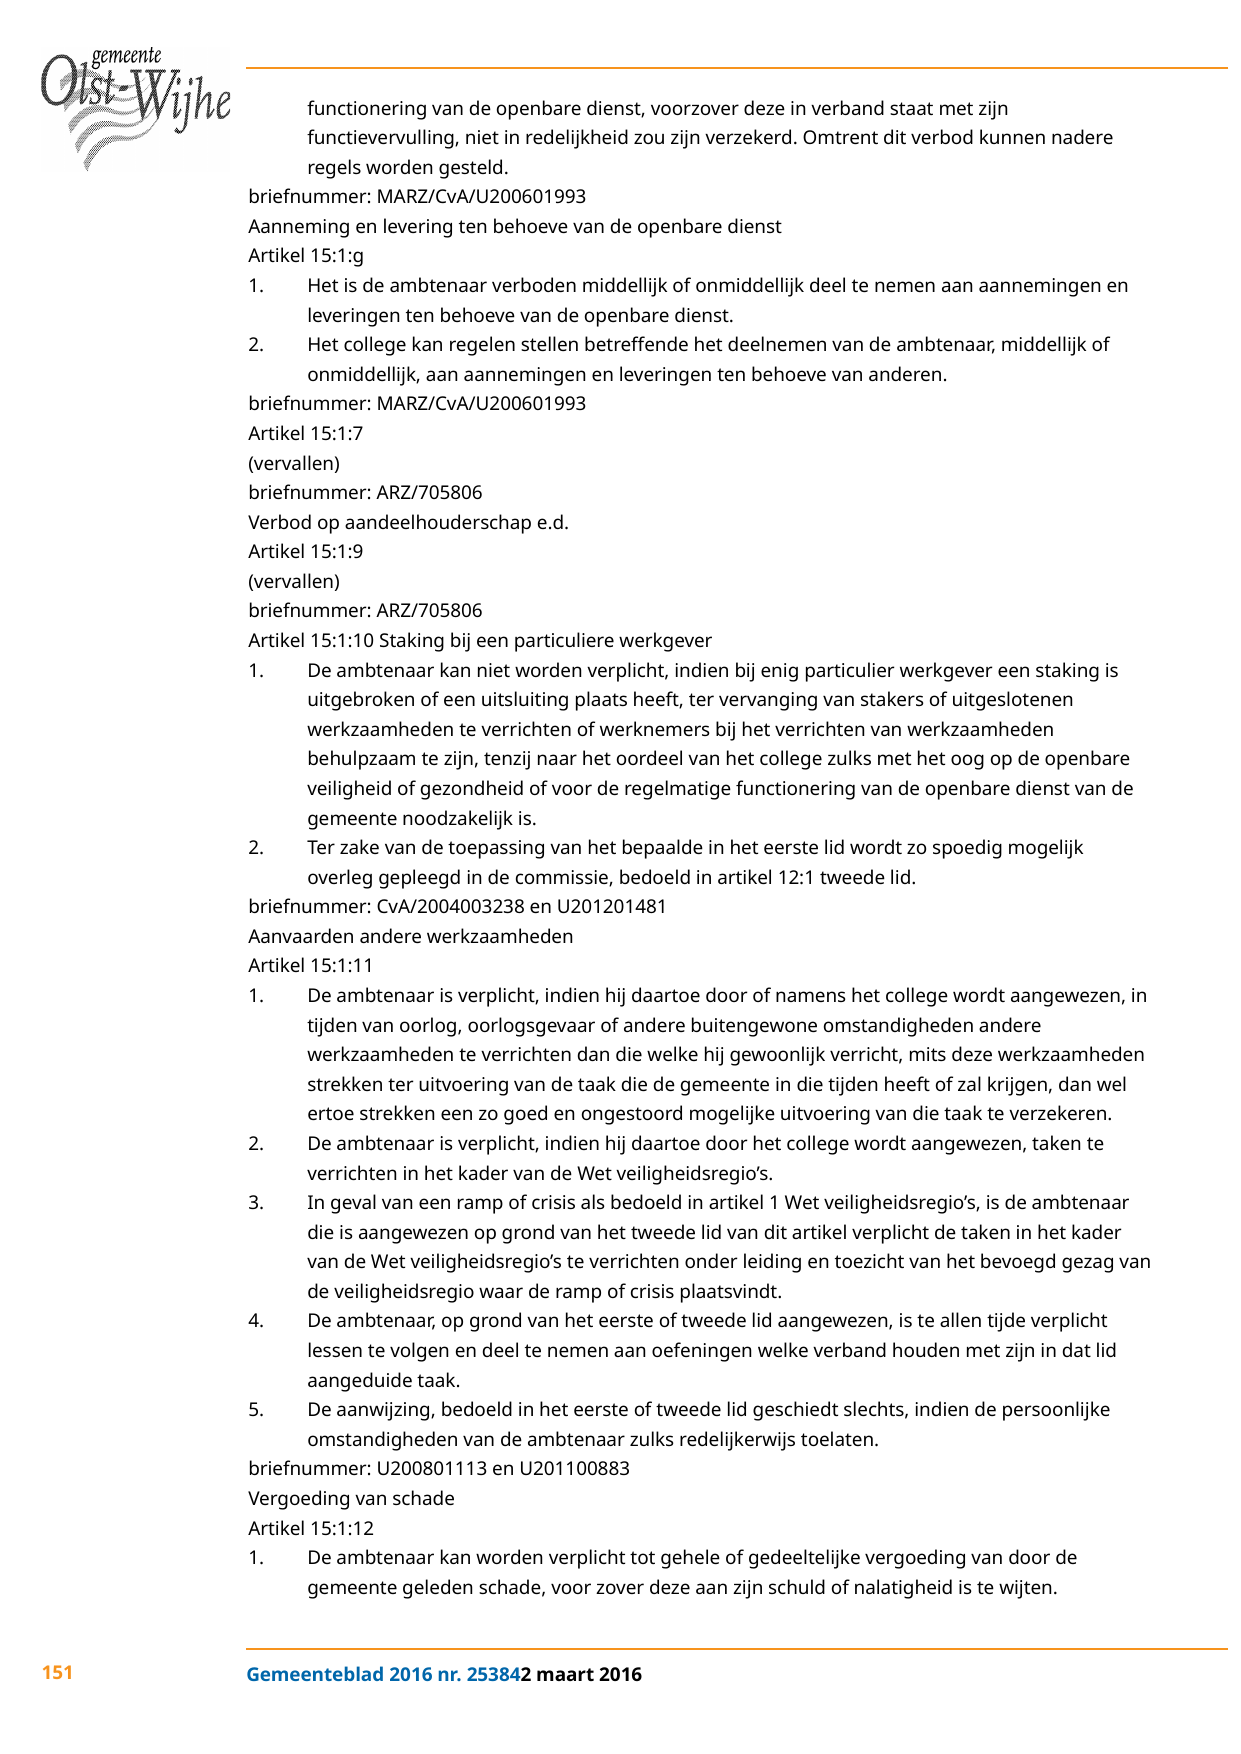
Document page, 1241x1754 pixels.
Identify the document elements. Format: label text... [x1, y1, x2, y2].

list In geval van een ramp of crisis als bedoeld in artikel 1 Wet veiligheidsregio’s, is de ambtenaar die is aangewezen op grond van het tweede lid van dit artikel verplicht de taken in het kader van de Wet veiligheidsregio’s te verrichten onder leiding en toezicht van het bevoegd gezag van de veiligheidsregio waar de ramp of crisis plaatsvindt. [248, 1189, 1152, 1304]
text Artikel 15:1:g [248, 243, 1152, 268]
text briefnummer: MARZ/CvA/U200601993 [248, 391, 1152, 416]
text briefnummer: ARZ/705806 [248, 479, 1152, 505]
text Artikel 15:1:11 [248, 953, 1152, 978]
list De ambtenaar kan worden verplicht tot gehele of gedeeltelijke vergoeding van door de gemeente geleden schade, voor zover deze aan zijn schuld of nalatigheid is te wijten. [248, 1544, 1152, 1600]
list De ambtenaar is verplicht, indien hij daartoe door het college wordt aangewezen, taken te verrichten in het kader van de Wet veiligheidsregio’s. [248, 1130, 1152, 1186]
text Aanvaarden andere werkzaamheden [248, 923, 1152, 949]
list functionering van de openbare dienst, voorzover deze in verband staat met zijn functievervulling, niet in redelijkheid zou zijn verzekerd. Omtrent dit verbod kunnen nadere regels worden gesteld. [248, 95, 1152, 180]
text Aanneming en levering ten behoeve van de openbare dienst [248, 213, 1152, 239]
text Artikel 15:1:7 [248, 420, 1152, 446]
picture [41, 47, 231, 172]
text briefnummer: ARZ/705806 [248, 598, 1152, 623]
list Het is de ambtenaar verboden middellijk of onmiddellijk deel te nemen aan aannemingen en leveringen ten behoeve van de openbare dienst. [248, 272, 1152, 328]
list De ambtenaar is verplicht, indien hij daartoe door of namens het college wordt aangewezen, in tijden van oorlog, oorlogsgevaar of andere buitengewone omstandigheden andere werkzaamheden te verrichten dan die welke hij gewoonlijk verricht, mits deze werkzaamheden strekken ter uitvoering van de taak die de gemeente in die tijden heeft of zal krijgen, dan wel ertoe strekken een zo goed en ongestoord mogelijke uitvoering van die taak te verzekeren. [248, 982, 1152, 1126]
text (vervallen) [248, 568, 1152, 594]
list Het college kan regelen stellen betreffende het deelnemen van de ambtenaar, middellijk of onmiddellijk, aan aannemingen en leveringen ten behoeve van anderen. [248, 331, 1152, 387]
text briefnummer: U200801113 en U201100883 [248, 1456, 1152, 1481]
text Artikel 15:1:12 [248, 1515, 1152, 1541]
text briefnummer: MARZ/CvA/U200601993 [248, 183, 1152, 209]
text Vergoeding van schade [248, 1485, 1152, 1511]
text Verbod op aandeelhouderschap e.d. [248, 509, 1152, 535]
list De ambtenaar, op grond van het eerste of tweede lid aangewezen, is te allen tijde verplicht lessen te volgen en deel te nemen aan oefeningen welke verband houden met zijn in dat lid aangeduide taak. [248, 1308, 1152, 1393]
text briefnummer: CvA/2004003238 en U201201481 [248, 893, 1152, 919]
text (vervallen) [248, 450, 1152, 476]
text Artikel 15:1:9 [248, 538, 1152, 564]
list Ter zake van de toepassing van het bepaalde in het eerste lid wordt zo spoedig mogelijk overleg gepleegd in de commissie, bedoeld in artikel 12:1 tweede lid. [248, 834, 1152, 890]
list De aanwijzing, bedoeld in het eerste of tweede lid geschiedt slechts, indien de persoonlijke omstandigheden van de ambtenaar zulks redelijkerwijs toelaten. [248, 1396, 1152, 1452]
list De ambtenaar kan niet worden verplicht, indien bij enig particulier werkgever een staking is uitgebroken of een uitsluiting plaats heeft, ter vervanging van stakers of uitgeslotenen werkzaamheden te verrichten of werknemers bij het verrichten van werkzaamheden behulpzaam te zijn, tenzij naar het oordeel van het college zulks met het oog op de openbare veiligheid of gezondheid of voor de regelmatige functionering van de openbare dienst van de gemeente noodzakelijk is. [248, 657, 1152, 831]
text Artikel 15:1:10 Staking bij een particuliere werkgever [248, 627, 1152, 653]
